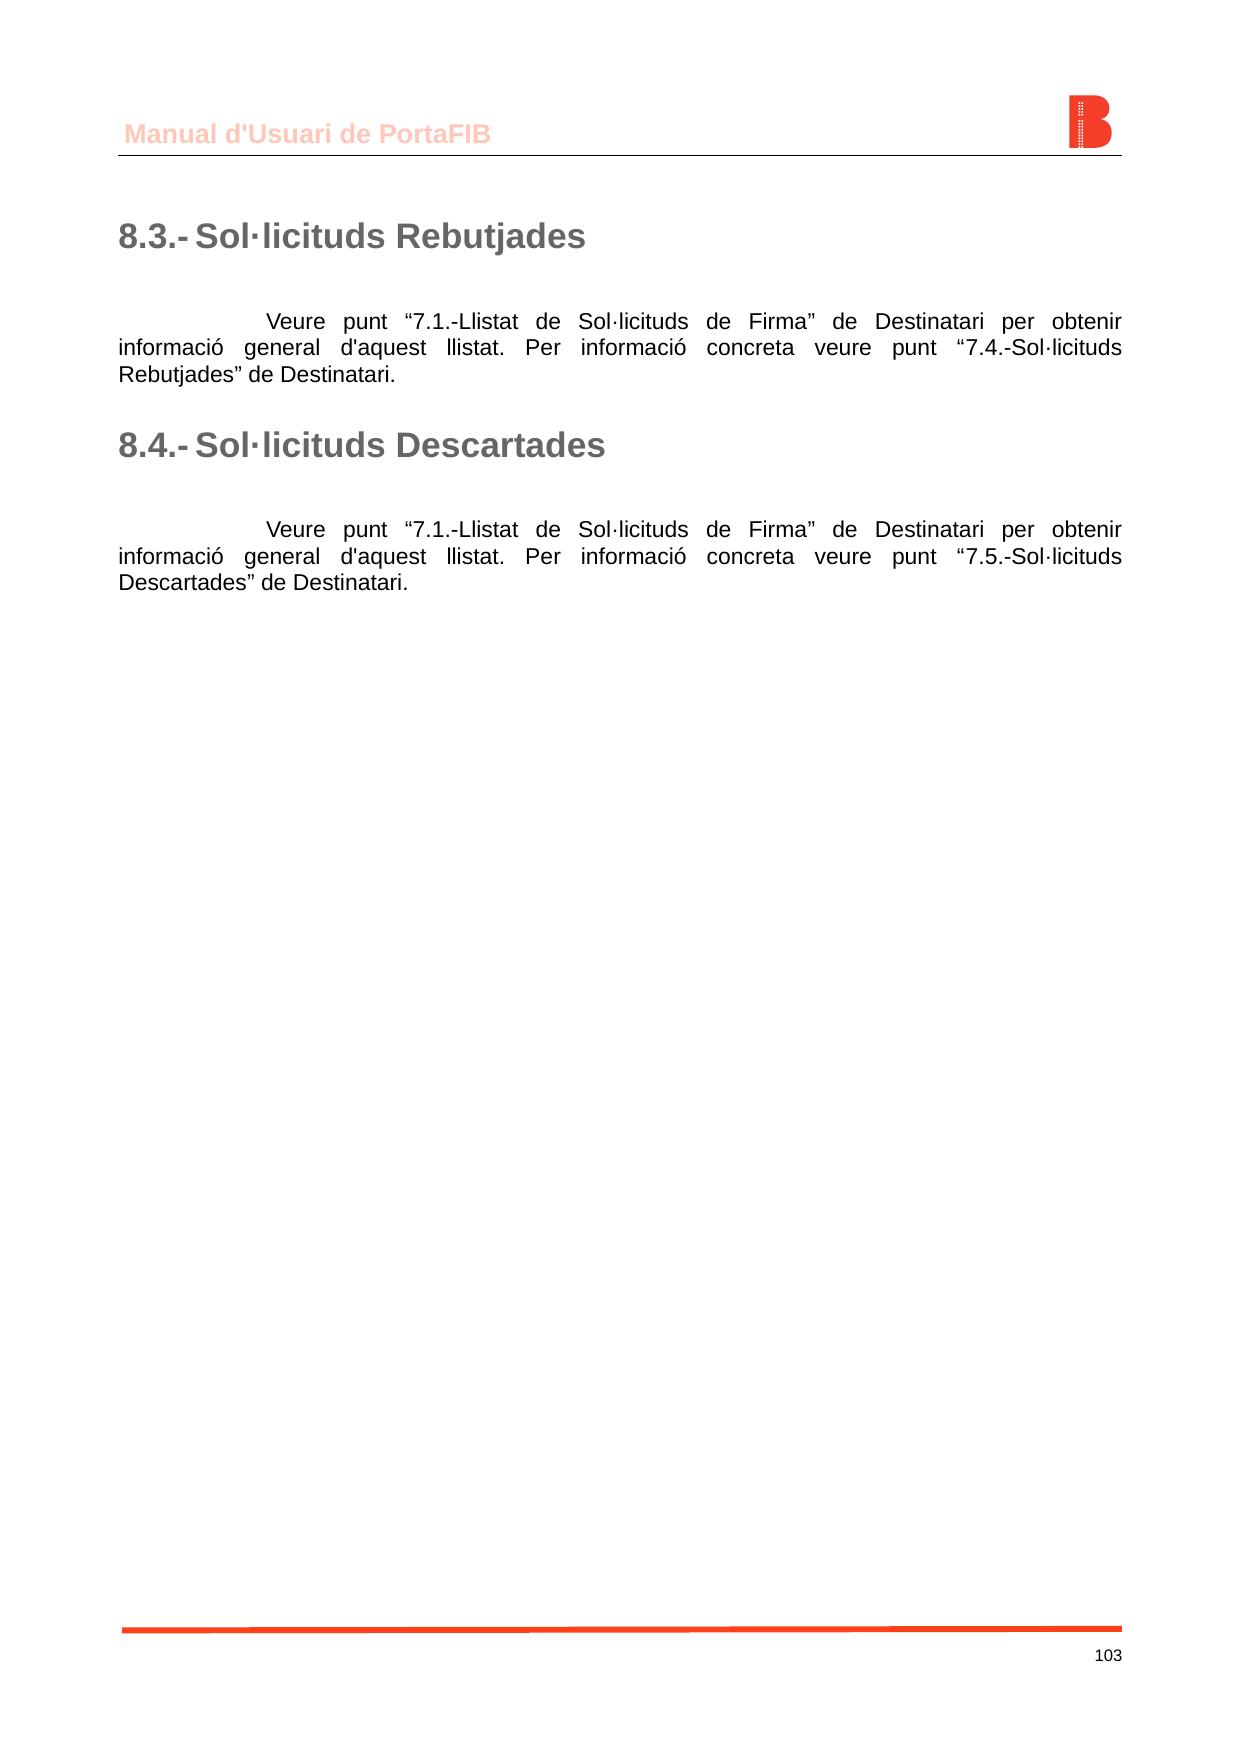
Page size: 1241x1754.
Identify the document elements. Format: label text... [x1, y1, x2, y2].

picture [1063, 94, 1117, 150]
text Veure punt “7.1.-Llistat de Sol·licituds de Firma” de Destinatari per obtenir informació general d'aquest llistat. Per informació concreta veure punt “7.4.-Sol·licituds Rebutjades” de Destinatari. [118, 308, 1122, 387]
subtitle Sol·licituds Descartades [118, 424, 1122, 465]
subtitle Sol·licituds Rebutjades [118, 216, 1122, 256]
text Veure punt “7.1.-Llistat de Sol·licituds de Firma” de Destinatari per obtenir informació general d'aquest llistat. Per informació concreta veure punt “7.5.-Sol·licituds Descartades” de Destinatari. [118, 516, 1122, 596]
